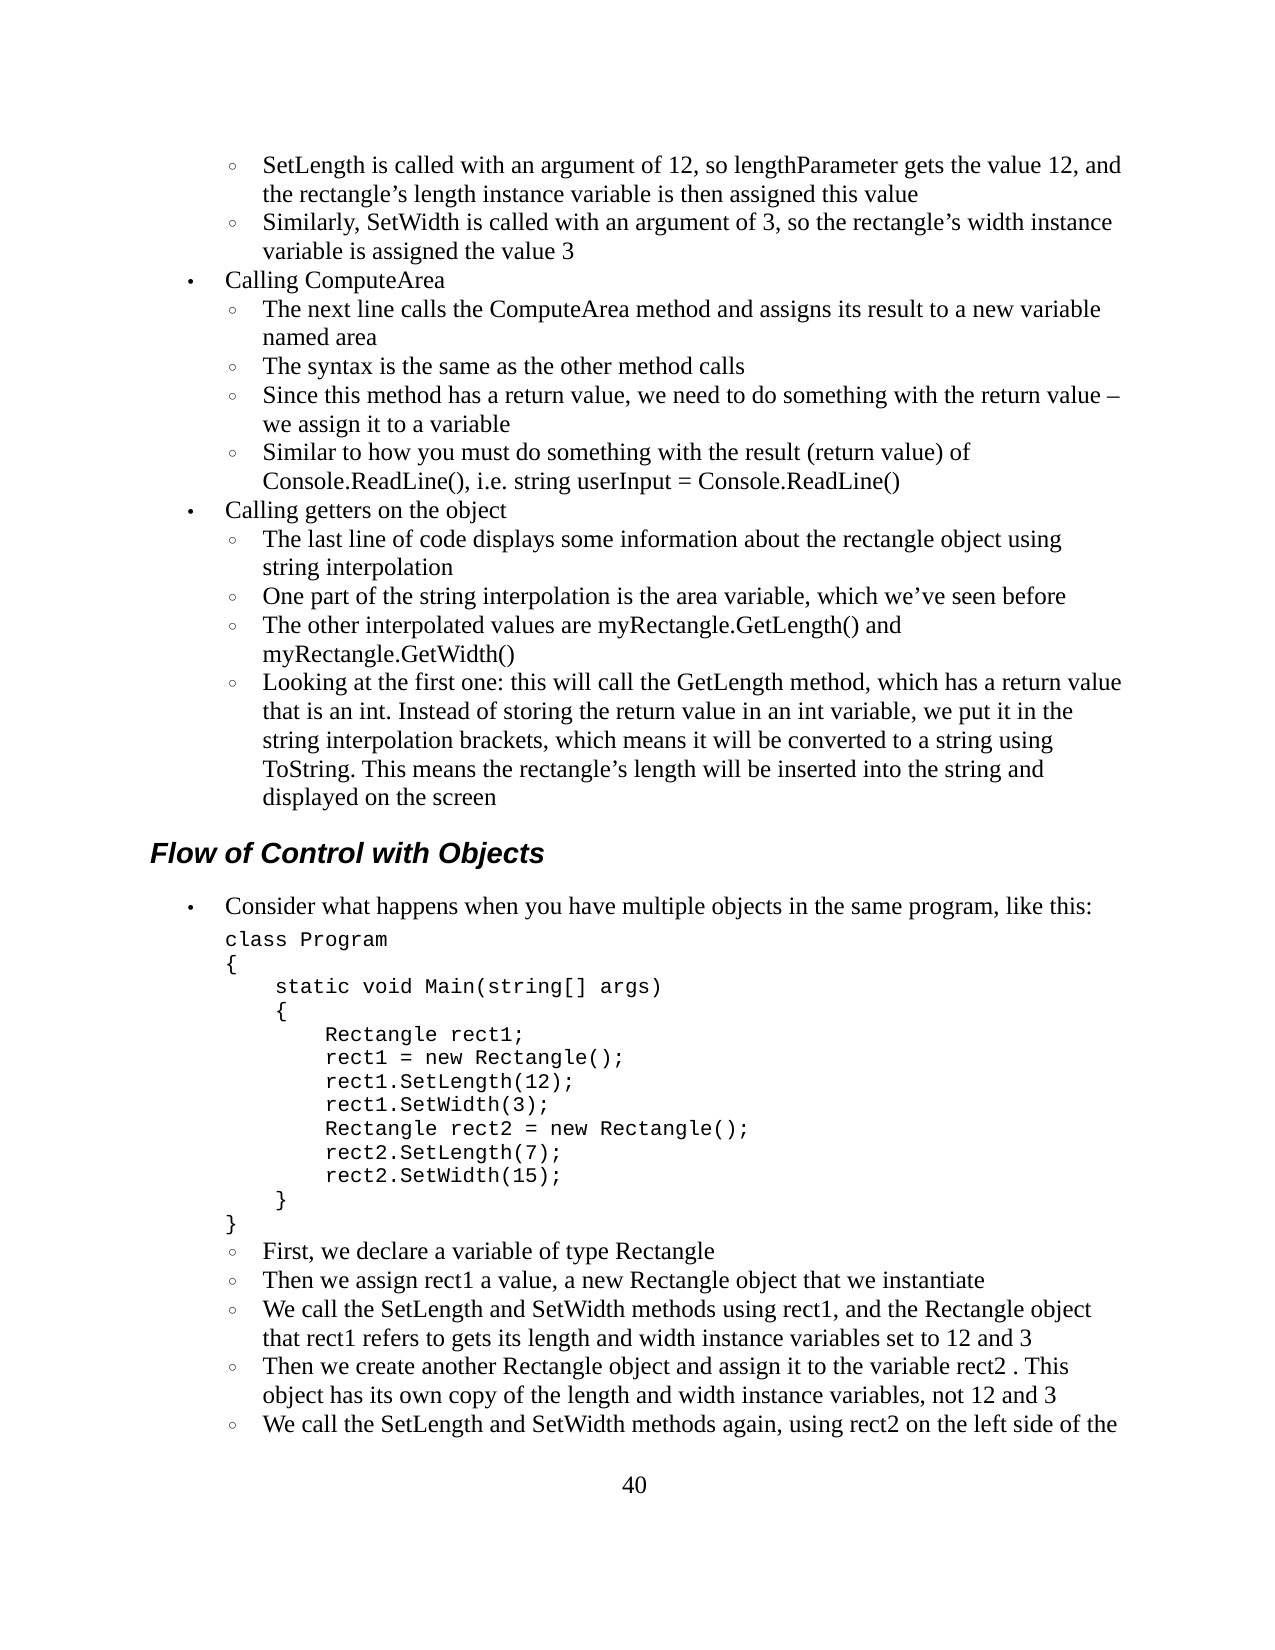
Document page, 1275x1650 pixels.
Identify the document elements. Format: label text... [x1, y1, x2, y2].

list The last line of code displays some information about the rectangle object using string interpolation [225, 524, 1125, 581]
list One part of the string interpolation is the area variable, which we’ve seen before [225, 581, 1125, 610]
list Rectangle rect1; [187, 1023, 1125, 1047]
list } [187, 1213, 1125, 1236]
subtitle Flow of Control with Objects [150, 836, 1125, 870]
list static void Main(string[] args) [187, 976, 1125, 1000]
list The next line calls the ComputeArea method and assigns its result to a new variable named area [225, 294, 1125, 351]
list rect1 = new Rectangle(); [187, 1047, 1125, 1071]
list rect1.SetWidth(3); [187, 1094, 1125, 1118]
list First, we declare a variable of type Rectangle [225, 1236, 1125, 1265]
list Looking at the first one: this will call the GetLength method, which has a return value that is an int. Instead of storing the return value in an int variable, we put it in the string interpolation brackets, which means it will be converted to a string using ToString. This means the rectangle’s length will be inserted into the string and displayed on the screen [225, 667, 1125, 811]
list } [187, 1189, 1125, 1213]
list Calling getters on the object [187, 495, 1125, 524]
list class Program [187, 929, 1125, 953]
list rect2.SetWidth(15); [187, 1165, 1125, 1189]
list { [187, 953, 1125, 976]
list Then we create another Rectangle object and assign it to the variable rect2 . This object has its own copy of the length and width instance variables, not 12 and 3 [225, 1351, 1125, 1409]
list rect1.SetLength(12); [187, 1071, 1125, 1094]
list Calling ComputeArea [187, 265, 1125, 294]
list Similarly, SetWidth is called with an argument of 3, so the rectangle’s width instance variable is assigned the value 3 [225, 207, 1125, 265]
list The other interpolated values are myRectangle.GetLength() and myRectangle.GetWidth() [225, 610, 1125, 667]
list Rectangle rect2 = new Rectangle(); [187, 1118, 1125, 1142]
list Consider what happens when you have multiple objects in the same program, like this: [187, 891, 1125, 920]
list Since this method has a return value, we need to do something with the return value – we assign it to a variable [225, 380, 1125, 437]
list Then we assign rect1 a value, a new Rectangle object that we instantiate [225, 1265, 1125, 1294]
list The syntax is the same as the other method calls [225, 351, 1125, 380]
list { [187, 1000, 1125, 1023]
list SetLength is called with an argument of 12, so lengthParameter gets the value 12, and the rectangle’s length instance variable is then assigned this value [225, 150, 1125, 207]
list We call the SetLength and SetWidth methods again, using rect2 on the left side of the [225, 1409, 1125, 1438]
list rect2.SetLength(7); [187, 1142, 1125, 1165]
list Similar to how you must do something with the result (return value) of Console.ReadLine(), i.e. string userInput = Console.ReadLine() [225, 437, 1125, 495]
list We call the SetLength and SetWidth methods using rect1, and the Rectangle object that rect1 refers to gets its length and width instance variables set to 12 and 3 [225, 1294, 1125, 1351]
